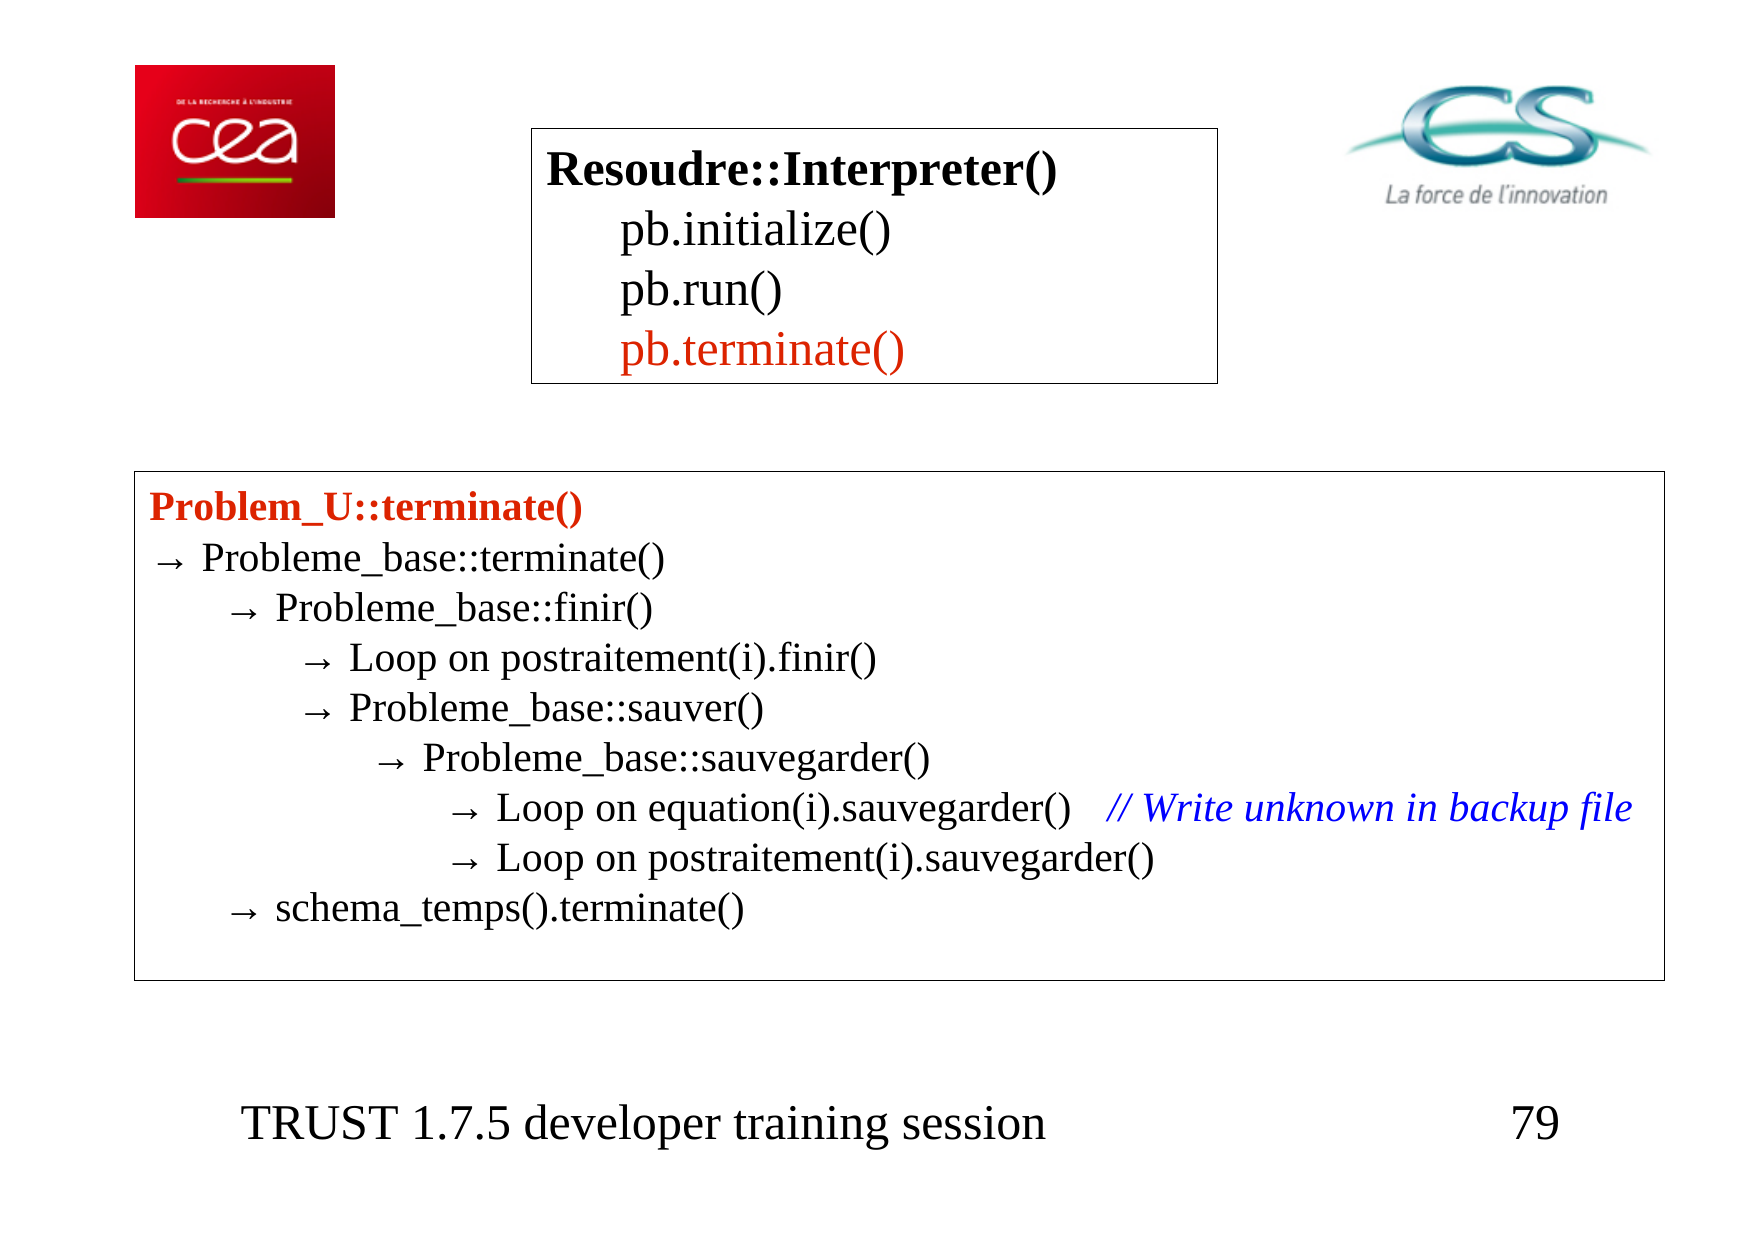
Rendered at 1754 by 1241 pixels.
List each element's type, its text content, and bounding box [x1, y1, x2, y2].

picture [1340, 73, 1662, 218]
picture [135, 65, 335, 218]
text_box Resoudre::Interpreter() pb.initialize() pb.run() pb.terminate() [531, 128, 1218, 384]
text_box Problem_U::terminate() → Probleme_base::terminate() → Probleme_base::finir() → Loop on postraitement(i).finir() → Probleme_base::sauver() → Probleme_base::sauvegarder() → Loop on equation(i).sauvegarder() // Write unknown in backup file → Loop on postraitement(i).sauvegarder() → schema_temps().terminate() [134, 471, 1665, 981]
